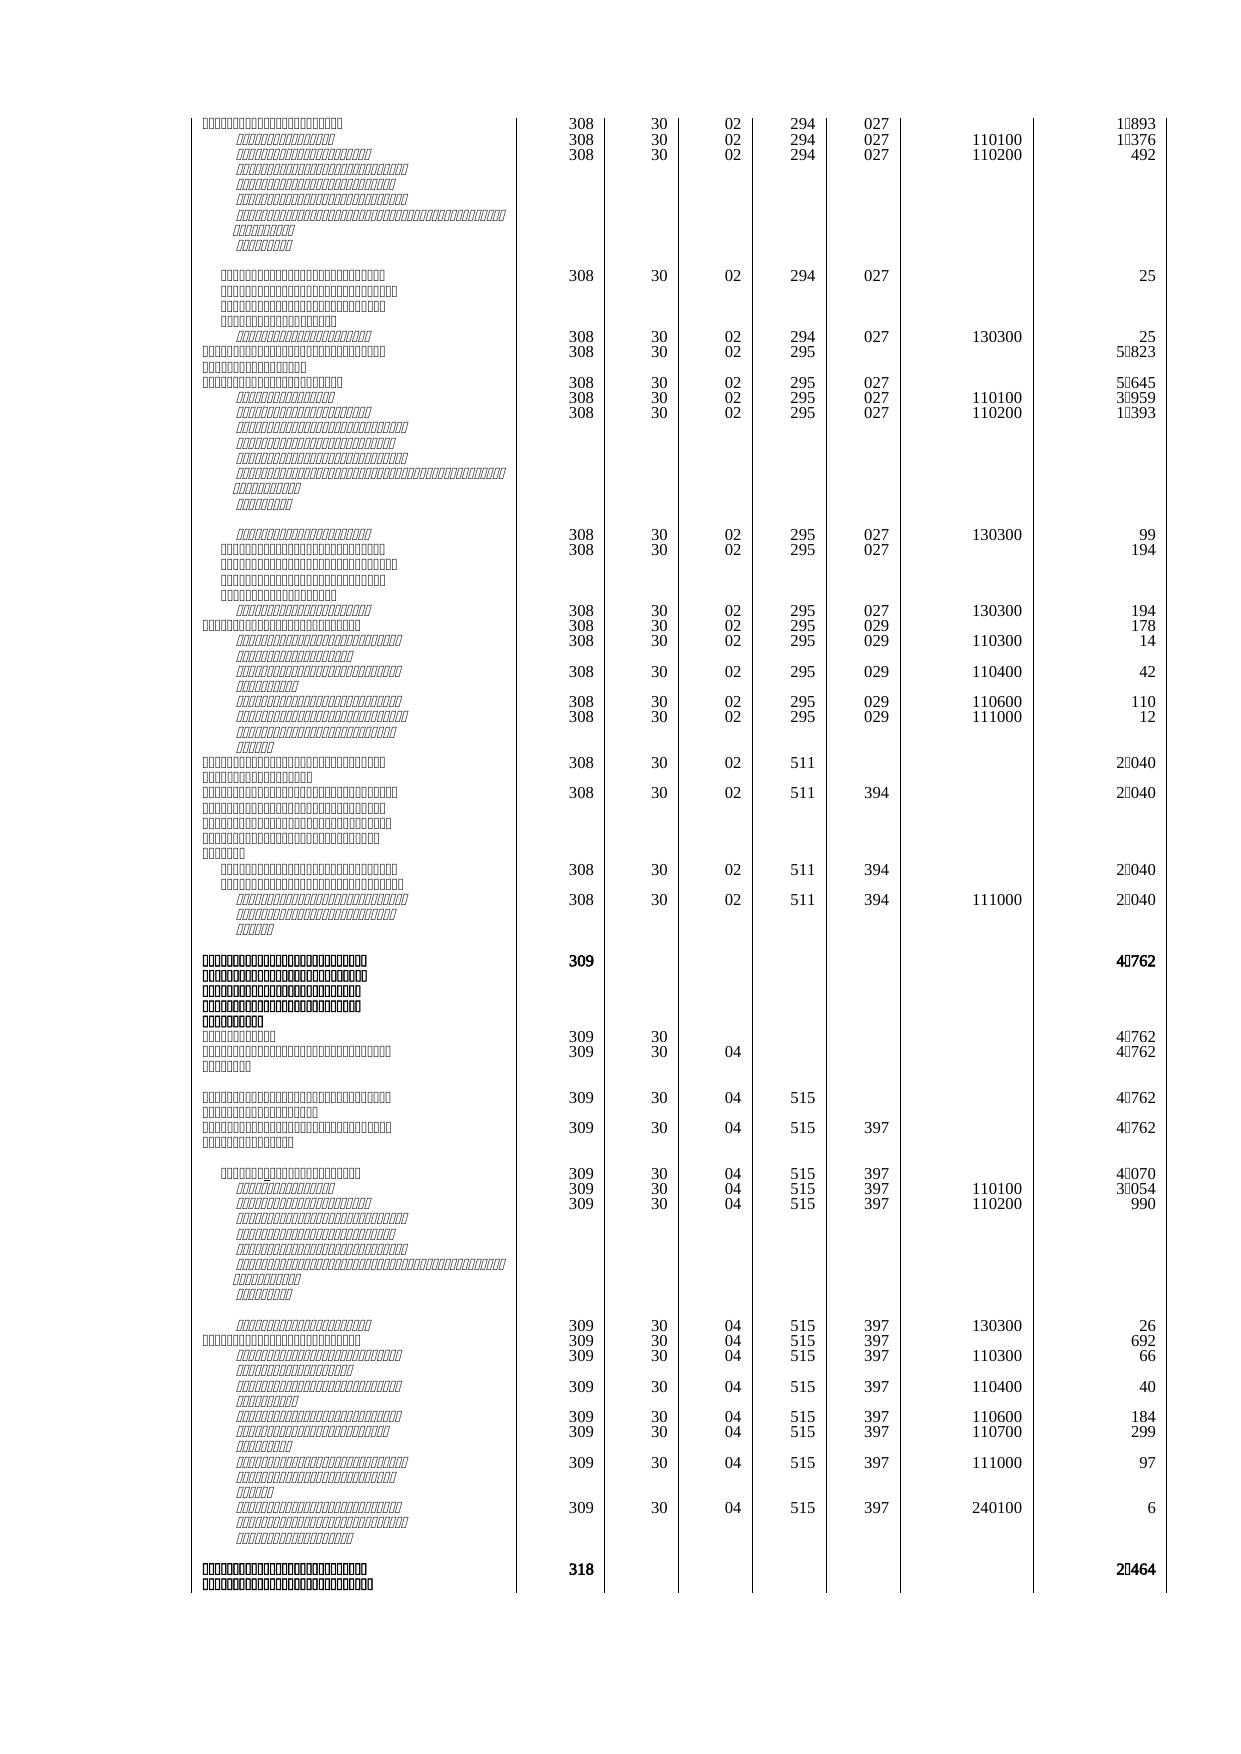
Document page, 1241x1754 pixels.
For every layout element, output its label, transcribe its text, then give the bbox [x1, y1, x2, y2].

table_cell  [901, 1502, 1033, 1563]
table_cell  [517, 1335, 604, 1350]
table_cell  [605, 894, 678, 954]
table_cell    [192, 894, 516, 954]
table_cell  [1034, 696, 1166, 711]
table_cell  [605, 711, 678, 757]
table_cell [1167, 757, 1197, 787]
table_cell  [827, 392, 900, 407]
table_cell  [827, 1426, 900, 1456]
table_cell  [1034, 1411, 1166, 1426]
table_cell [1167, 696, 1197, 711]
table_cell  [517, 1563, 604, 1593]
table_cell  [517, 118, 604, 133]
table_cell [901, 787, 1033, 863]
table_cell  [192, 1320, 516, 1335]
table_cell [1167, 346, 1197, 377]
table_cell  [517, 696, 604, 711]
table_cell [1167, 1350, 1197, 1380]
table_cell  [753, 149, 826, 270]
table_cell  [901, 1380, 1033, 1411]
table_cell  [1034, 1456, 1166, 1502]
table_cell  [901, 149, 1033, 270]
table_cell  [517, 1031, 604, 1046]
table_cell    [192, 711, 516, 757]
table_cell  [605, 787, 678, 863]
table_cell  [679, 711, 752, 757]
table_cell  [679, 1320, 752, 1335]
table_cell [901, 270, 1033, 331]
table_cell [901, 955, 1033, 1031]
table_cell  [753, 1198, 826, 1319]
table_cell  [1034, 346, 1166, 377]
table_cell  [679, 392, 752, 407]
table_cell  [679, 1350, 752, 1380]
table_cell  [827, 331, 900, 346]
table_cell    [192, 1456, 516, 1502]
table_cell  [517, 1411, 604, 1426]
table_cell [1167, 666, 1197, 696]
table_cell [1167, 377, 1197, 392]
table_cell  [1034, 635, 1166, 666]
table_cell [901, 1168, 1033, 1183]
table_cell  [753, 407, 826, 529]
table_cell  [192, 620, 516, 635]
table_cell  [517, 1380, 604, 1411]
table_cell [1167, 529, 1197, 544]
table_cell  [517, 1168, 604, 1183]
table_cell [1167, 1198, 1197, 1319]
table_cell  [827, 149, 900, 270]
table_cell   [192, 1563, 516, 1593]
table_cell  [753, 1320, 826, 1335]
table_cell  [827, 787, 900, 863]
table_cell  [827, 1502, 900, 1563]
table_cell [1167, 1122, 1197, 1167]
table_cell [827, 955, 900, 1031]
table_cell  [753, 1350, 826, 1380]
table_cell [901, 377, 1033, 392]
table_cell  [517, 787, 604, 863]
table_cell   [192, 757, 516, 787]
table_cell  [1034, 1122, 1166, 1167]
table_cell  [901, 1426, 1033, 1456]
table_cell  [753, 1122, 826, 1167]
table_cell  [753, 635, 826, 666]
table_cell  [679, 863, 752, 894]
table_cell  [827, 1198, 900, 1319]
table_cell  [901, 666, 1033, 696]
table_cell [753, 1031, 826, 1046]
table_cell  [517, 544, 604, 605]
table_cell [1167, 605, 1197, 620]
table_cell   [192, 346, 516, 377]
table_cell  [605, 529, 678, 544]
table_cell  [827, 1456, 900, 1502]
table_cell  [827, 133, 900, 148]
table_cell  [827, 863, 900, 894]
table_cell  [605, 1031, 678, 1046]
table_cell  [192, 392, 516, 407]
table_cell [1167, 149, 1197, 270]
table_cell  [192, 696, 516, 711]
table_cell [1167, 1380, 1197, 1411]
table_cell   [192, 666, 516, 696]
table_cell [1167, 787, 1197, 863]
table_cell  [517, 635, 604, 666]
table_cell  [901, 331, 1033, 346]
table_cell  [827, 270, 900, 331]
table_cell  [753, 1168, 826, 1183]
table_cell  [605, 1122, 678, 1167]
table_cell  [1034, 392, 1166, 407]
table_cell [901, 1122, 1033, 1167]
table_cell  [753, 544, 826, 605]
table_cell  [679, 346, 752, 377]
table_cell  [517, 529, 604, 544]
table_cell [901, 1563, 1033, 1593]
table_cell  [753, 757, 826, 787]
table_cell  [192, 1183, 516, 1198]
table_cell  [753, 1091, 826, 1122]
table_cell  [753, 696, 826, 711]
table_cell  [753, 1502, 826, 1563]
table_cell [1167, 118, 1197, 133]
table_cell  [901, 1183, 1033, 1198]
table_cell  [1034, 757, 1166, 787]
table_cell  [827, 1320, 900, 1335]
table_cell      [192, 955, 516, 1031]
table_cell  [679, 787, 752, 863]
table_cell [1167, 392, 1197, 407]
table_cell  [1034, 270, 1166, 331]
table_cell [901, 1335, 1033, 1350]
table_cell [1167, 1563, 1197, 1593]
table_cell  [1034, 666, 1166, 696]
table_cell  [679, 1380, 752, 1411]
table_cell  [753, 1426, 826, 1456]
table_cell  [605, 1183, 678, 1198]
table_cell  [517, 1426, 604, 1456]
table_cell  [901, 894, 1033, 954]
table_cell  [679, 1168, 752, 1183]
table_cell  [901, 1198, 1033, 1319]
table_cell  [517, 149, 604, 270]
table_cell  [679, 1122, 752, 1167]
table_cell [753, 955, 826, 1031]
table_cell  [1034, 149, 1166, 270]
table_cell  [827, 635, 900, 666]
table_cell [753, 1046, 826, 1091]
table_cell  [827, 377, 900, 392]
table_cell  [827, 1380, 900, 1411]
table_cell  [517, 666, 604, 696]
table_cell [827, 1563, 900, 1593]
table_cell  [605, 1411, 678, 1426]
table_cell  [517, 1320, 604, 1335]
table_cell [901, 863, 1033, 894]
table_cell  [901, 1350, 1033, 1380]
table_cell  [679, 1183, 752, 1198]
table_cell  [605, 1046, 678, 1091]
table_cell  [679, 894, 752, 954]
table_cell  [827, 666, 900, 696]
table_cell  [517, 1198, 604, 1319]
table_cell  [679, 270, 752, 331]
table_cell  [901, 1320, 1033, 1335]
table_cell  [1034, 1168, 1166, 1183]
table_cell [1167, 1091, 1197, 1122]
table_cell  [679, 605, 752, 620]
table_cell  [827, 620, 900, 635]
table_cell [1167, 1502, 1197, 1563]
table_cell  [753, 1380, 826, 1411]
table_cell  [517, 407, 604, 529]
table_cell  [605, 1456, 678, 1502]
table_cell  [827, 529, 900, 544]
table_cell  [1034, 377, 1166, 392]
table_cell [679, 1031, 752, 1046]
table_cell  [827, 544, 900, 605]
table_cell [901, 757, 1033, 787]
table_cell  [517, 377, 604, 392]
table_cell  [605, 1335, 678, 1350]
table_cell [1167, 331, 1197, 346]
table_cell  [679, 133, 752, 148]
table_cell  [1034, 407, 1166, 529]
table_cell   [192, 635, 516, 666]
table_cell  [679, 620, 752, 635]
table_cell  [517, 1350, 604, 1380]
table_cell [827, 757, 900, 787]
table_cell [1167, 1320, 1197, 1335]
table_cell  [605, 1320, 678, 1335]
table_cell  [753, 666, 826, 696]
table_cell  [1034, 1320, 1166, 1335]
table_cell  [605, 1502, 678, 1563]
table_cell  [1034, 863, 1166, 894]
table_cell   [192, 1426, 516, 1456]
table_cell [1167, 133, 1197, 148]
table_cell [901, 544, 1033, 605]
table_cell  [517, 346, 604, 377]
table_cell  [605, 1168, 678, 1183]
table_cell  [753, 1335, 826, 1350]
table_cell  [605, 666, 678, 696]
table_cell  [1034, 1091, 1166, 1122]
table_cell   [192, 1380, 516, 1411]
table_cell  [827, 118, 900, 133]
table_cell  [753, 1456, 826, 1502]
table_cell  [679, 1502, 752, 1563]
table_cell  [827, 1183, 900, 1198]
table_cell  [605, 620, 678, 635]
table_cell  [753, 118, 826, 133]
table_cell  [1034, 331, 1166, 346]
table_cell  [1034, 1198, 1166, 1319]
table_cell  [753, 894, 826, 954]
table_cell  [1034, 605, 1166, 620]
table_cell  [605, 118, 678, 133]
table_cell  [517, 1456, 604, 1502]
table_cell  [827, 1411, 900, 1426]
table_cell  [1034, 118, 1166, 133]
table_cell [1167, 1168, 1197, 1183]
table_cell  [901, 133, 1033, 148]
table_cell  [1034, 1335, 1166, 1350]
table_cell  [605, 331, 678, 346]
table_cell [1167, 711, 1197, 757]
table_cell  [827, 696, 900, 711]
table_cell  [679, 529, 752, 544]
table_cell  [827, 1335, 900, 1350]
table_cell  [827, 894, 900, 954]
table_cell  [192, 1411, 516, 1426]
table_cell  [679, 1046, 752, 1091]
table_cell     [192, 270, 516, 331]
table_cell  [605, 133, 678, 148]
table_cell     [192, 544, 516, 605]
table_cell  [605, 346, 678, 377]
table_cell [827, 346, 900, 377]
table_cell  [605, 696, 678, 711]
table_cell  [192, 605, 516, 620]
table_cell [1167, 1183, 1197, 1198]
table_cell  [679, 544, 752, 605]
table_cell  [679, 1335, 752, 1350]
table_cell  [753, 377, 826, 392]
table_cell  [517, 270, 604, 331]
table_cell   [192, 1122, 516, 1167]
table_cell  [1034, 1046, 1166, 1091]
table_cell  [192, 529, 516, 544]
table_cell  [827, 605, 900, 620]
table_cell   [192, 863, 516, 894]
table_cell [1167, 620, 1197, 635]
table_cell  [827, 407, 900, 529]
table_cell [1167, 1426, 1197, 1456]
table_cell  [1034, 787, 1166, 863]
table_cell  [1034, 133, 1166, 148]
table_cell    [192, 1502, 516, 1563]
table_cell [753, 1563, 826, 1593]
table_cell [605, 955, 678, 1031]
table_cell  [605, 1091, 678, 1122]
table_cell [1167, 1456, 1197, 1502]
table_cell  [605, 377, 678, 392]
table_cell [1167, 955, 1197, 1031]
table_cell  [827, 1122, 900, 1167]
table_cell       [192, 407, 516, 529]
table_cell  [901, 407, 1033, 529]
table_cell  [1034, 620, 1166, 635]
table_cell  [679, 1426, 752, 1456]
table_cell  [753, 605, 826, 620]
table_cell  [679, 377, 752, 392]
table_cell  [605, 605, 678, 620]
table_cell [1167, 270, 1197, 331]
table_cell      [192, 787, 516, 863]
table_cell  [753, 346, 826, 377]
table_cell  [679, 1411, 752, 1426]
table_cell [901, 1091, 1033, 1122]
table_cell  [901, 1411, 1033, 1426]
table_cell  [1034, 529, 1166, 544]
table_cell  [517, 1091, 604, 1122]
table_cell [1167, 1046, 1197, 1091]
table_cell  [1034, 955, 1166, 1031]
table_cell  [827, 711, 900, 757]
table_cell       [192, 1198, 516, 1319]
table_cell  [1034, 1380, 1166, 1411]
table_cell  [901, 392, 1033, 407]
table_cell  [1034, 1426, 1166, 1456]
table_cell  [192, 1335, 516, 1350]
table_cell  [679, 757, 752, 787]
table_cell [1167, 863, 1197, 894]
table_cell  [517, 133, 604, 148]
table_cell  [679, 1198, 752, 1319]
table_cell  [679, 149, 752, 270]
table_cell [901, 1046, 1033, 1091]
table_cell  [192, 133, 516, 148]
table_cell  [605, 635, 678, 666]
table_cell [901, 620, 1033, 635]
table_cell  [517, 1502, 604, 1563]
table_cell  [679, 407, 752, 529]
table_cell [901, 1031, 1033, 1046]
table_cell  [753, 787, 826, 863]
table_cell  [827, 1168, 900, 1183]
table_cell  [679, 331, 752, 346]
table_cell  [517, 392, 604, 407]
table_cell [679, 955, 752, 1031]
table_cell  [605, 392, 678, 407]
table_cell  [605, 863, 678, 894]
table_cell [1167, 1335, 1197, 1350]
table_cell  [679, 1456, 752, 1502]
table_cell  [605, 544, 678, 605]
table_cell  [1034, 711, 1166, 757]
table_cell  [192, 118, 516, 133]
table_cell  [1034, 1031, 1166, 1046]
table_cell  [1034, 894, 1166, 954]
table_cell [1167, 407, 1197, 529]
table_cell  [1034, 544, 1166, 605]
table_cell  [605, 149, 678, 270]
table_cell  [679, 635, 752, 666]
table_cell  [192, 331, 516, 346]
table_cell [901, 118, 1033, 133]
table_cell  [827, 1350, 900, 1380]
table_cell  [679, 696, 752, 711]
table_cell [605, 1563, 678, 1593]
table_cell  [1034, 1350, 1166, 1380]
table_cell  [901, 1456, 1033, 1502]
table_cell  [605, 1426, 678, 1456]
table_cell  [753, 620, 826, 635]
table_cell [679, 1563, 752, 1593]
table_cell  [753, 1411, 826, 1426]
table_cell  [192, 377, 516, 392]
table_cell  [517, 1183, 604, 1198]
table_cell [1167, 894, 1197, 954]
table_cell  [192, 1031, 516, 1046]
table_cell  [679, 666, 752, 696]
table_cell [901, 346, 1033, 377]
table_cell  [753, 392, 826, 407]
table_cell   [192, 1046, 516, 1091]
table_cell  [1034, 1183, 1166, 1198]
table_cell  [901, 605, 1033, 620]
table_cell  [517, 711, 604, 757]
table_cell  [517, 955, 604, 1031]
table_cell  [679, 1091, 752, 1122]
table_cell  [753, 711, 826, 757]
table_cell  [605, 1198, 678, 1319]
table_cell  [517, 1046, 604, 1091]
table_cell  [517, 605, 604, 620]
table_cell  [753, 331, 826, 346]
table_cell  [605, 270, 678, 331]
table_cell  [753, 270, 826, 331]
table_cell       [192, 149, 516, 270]
table_cell   [192, 1091, 516, 1122]
table_cell [827, 1046, 900, 1091]
table_cell  [901, 696, 1033, 711]
table_cell  [605, 407, 678, 529]
table_cell  [192, 1168, 516, 1183]
table_cell  [753, 1183, 826, 1198]
table_cell  [753, 133, 826, 148]
table_cell  [517, 620, 604, 635]
table_cell  [1034, 1502, 1166, 1563]
table_cell [1167, 1031, 1197, 1046]
table_cell [827, 1091, 900, 1122]
table_cell  [901, 529, 1033, 544]
table_cell  [753, 863, 826, 894]
table_cell  [517, 894, 604, 954]
table_cell  [753, 529, 826, 544]
table_cell  [517, 1122, 604, 1167]
table_cell  [901, 711, 1033, 757]
table_cell  [605, 1380, 678, 1411]
table_cell  [901, 635, 1033, 666]
table_cell  [605, 1350, 678, 1380]
table_cell  [679, 118, 752, 133]
table_cell [1167, 1411, 1197, 1426]
table_cell  [605, 757, 678, 787]
table_cell [1167, 544, 1197, 605]
table_cell [1167, 635, 1197, 666]
table_cell  [517, 331, 604, 346]
table_cell [827, 1031, 900, 1046]
table_cell  [1034, 1563, 1166, 1593]
table_cell   [192, 1350, 516, 1380]
table_cell  [517, 863, 604, 894]
table_cell  [517, 757, 604, 787]
